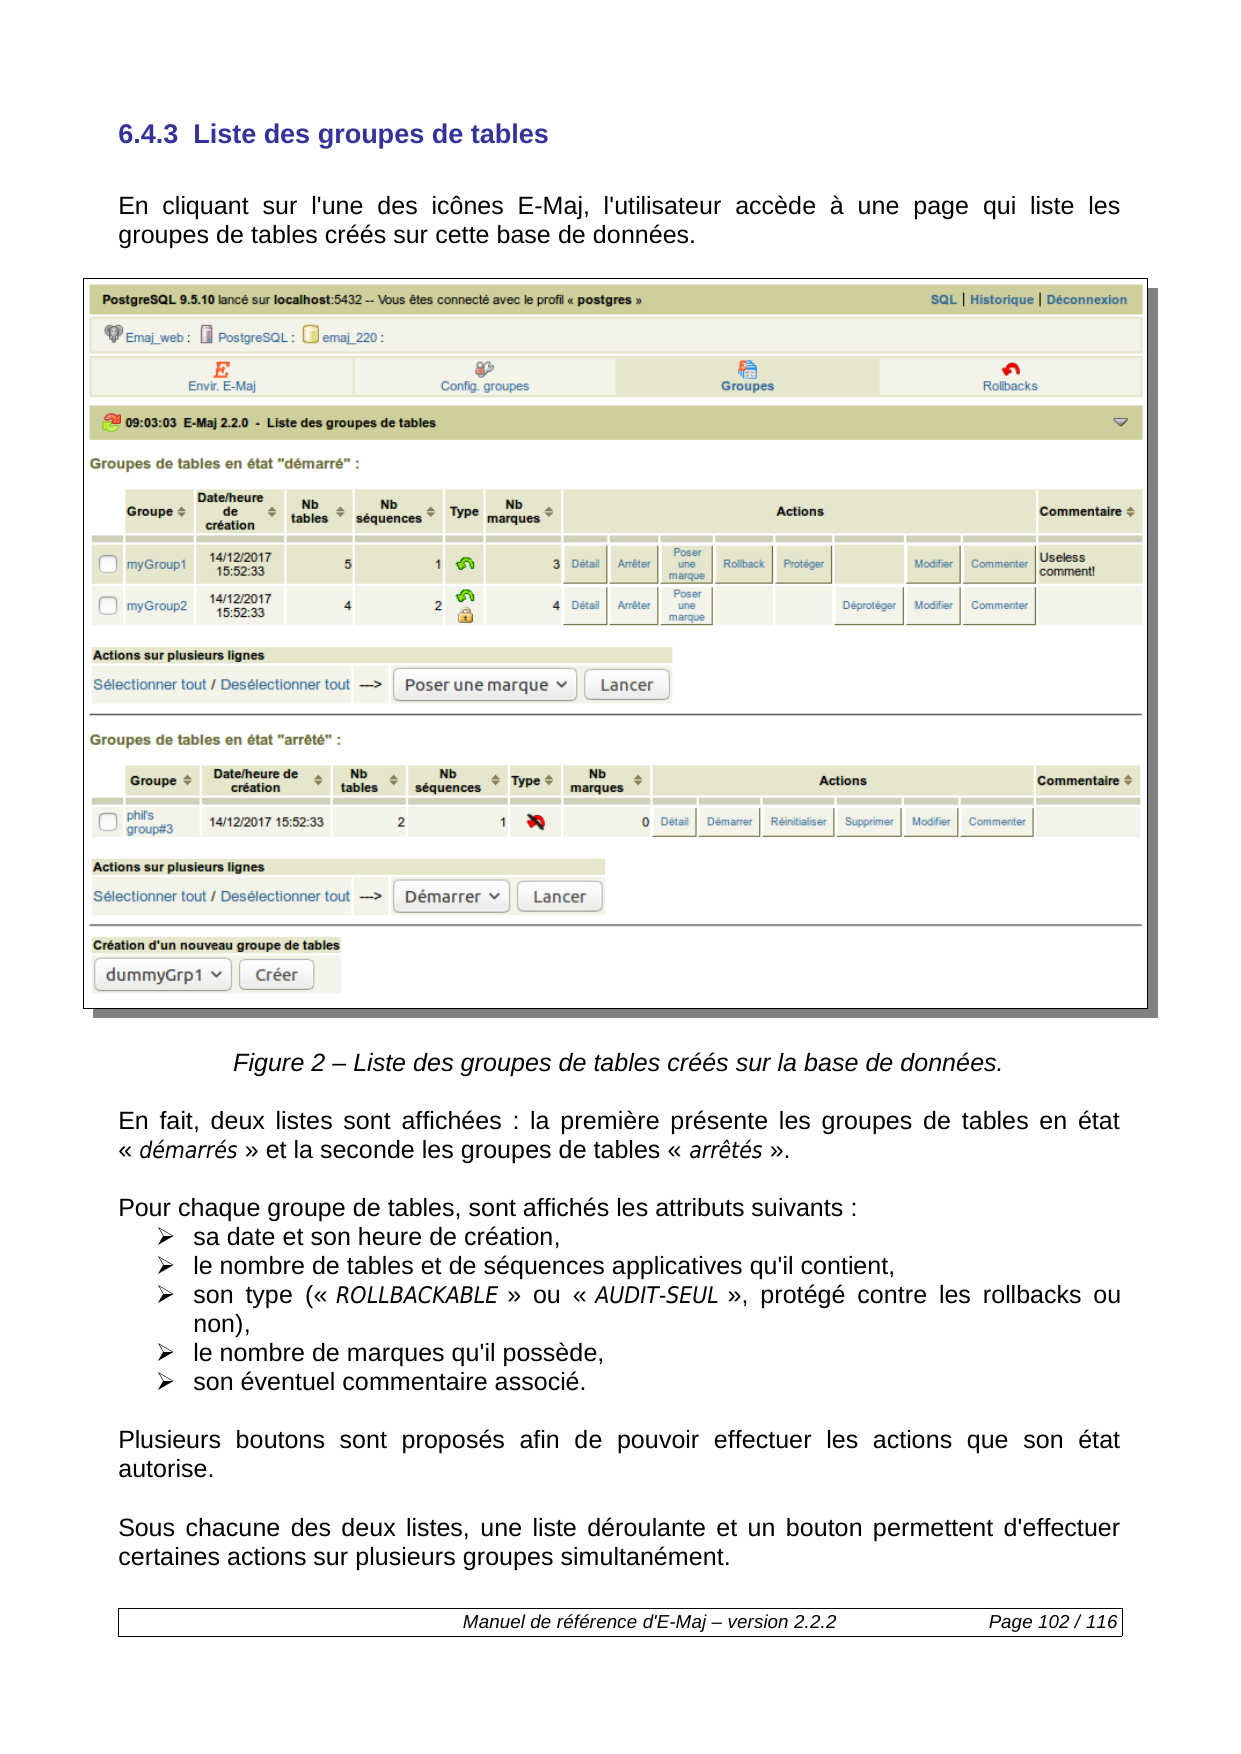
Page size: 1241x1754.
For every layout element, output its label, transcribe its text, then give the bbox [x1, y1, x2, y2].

picture [85, 281, 1145, 1005]
text En fait, deux listes sont affichées : la première présente les groupes de tables en état « démarrés » et la seconde les groupes de tables « arrêtés ». [118, 1106, 1122, 1164]
list sa date et son heure de création, [156, 1222, 1122, 1251]
text Sous chacune des deux listes, une liste déroulante et un bouton permettent d'effectuer certaines actions sur plusieurs groupes simultanément. [118, 1512, 1122, 1571]
text Plusieurs boutons sont proposés afin de pouvoir effectuer les actions que son état autorise. [118, 1425, 1122, 1483]
text Figure 2 – Liste des groupes de tables créés sur la base de données. [118, 1047, 1122, 1077]
subtitle Liste des groupes de tables [118, 118, 1122, 149]
list son éventuel commentaire associé. [156, 1367, 1122, 1396]
text En cliquant sur l'une des icônes E-Maj, l'utilisateur accède à une page qui liste les groupes de tables créés sur cette base de données. [118, 191, 1122, 249]
text Pour chaque groupe de tables, sont affichés les attributs suivants : [118, 1193, 1122, 1222]
list le nombre de tables et de séquences applicatives qu'il contient, [156, 1251, 1122, 1280]
list le nombre de marques qu'il possède, [156, 1338, 1122, 1367]
list son type (« ROLLBACKABLE » ou « AUDIT-SEUL », protégé contre les rollbacks ou non), [156, 1280, 1122, 1338]
